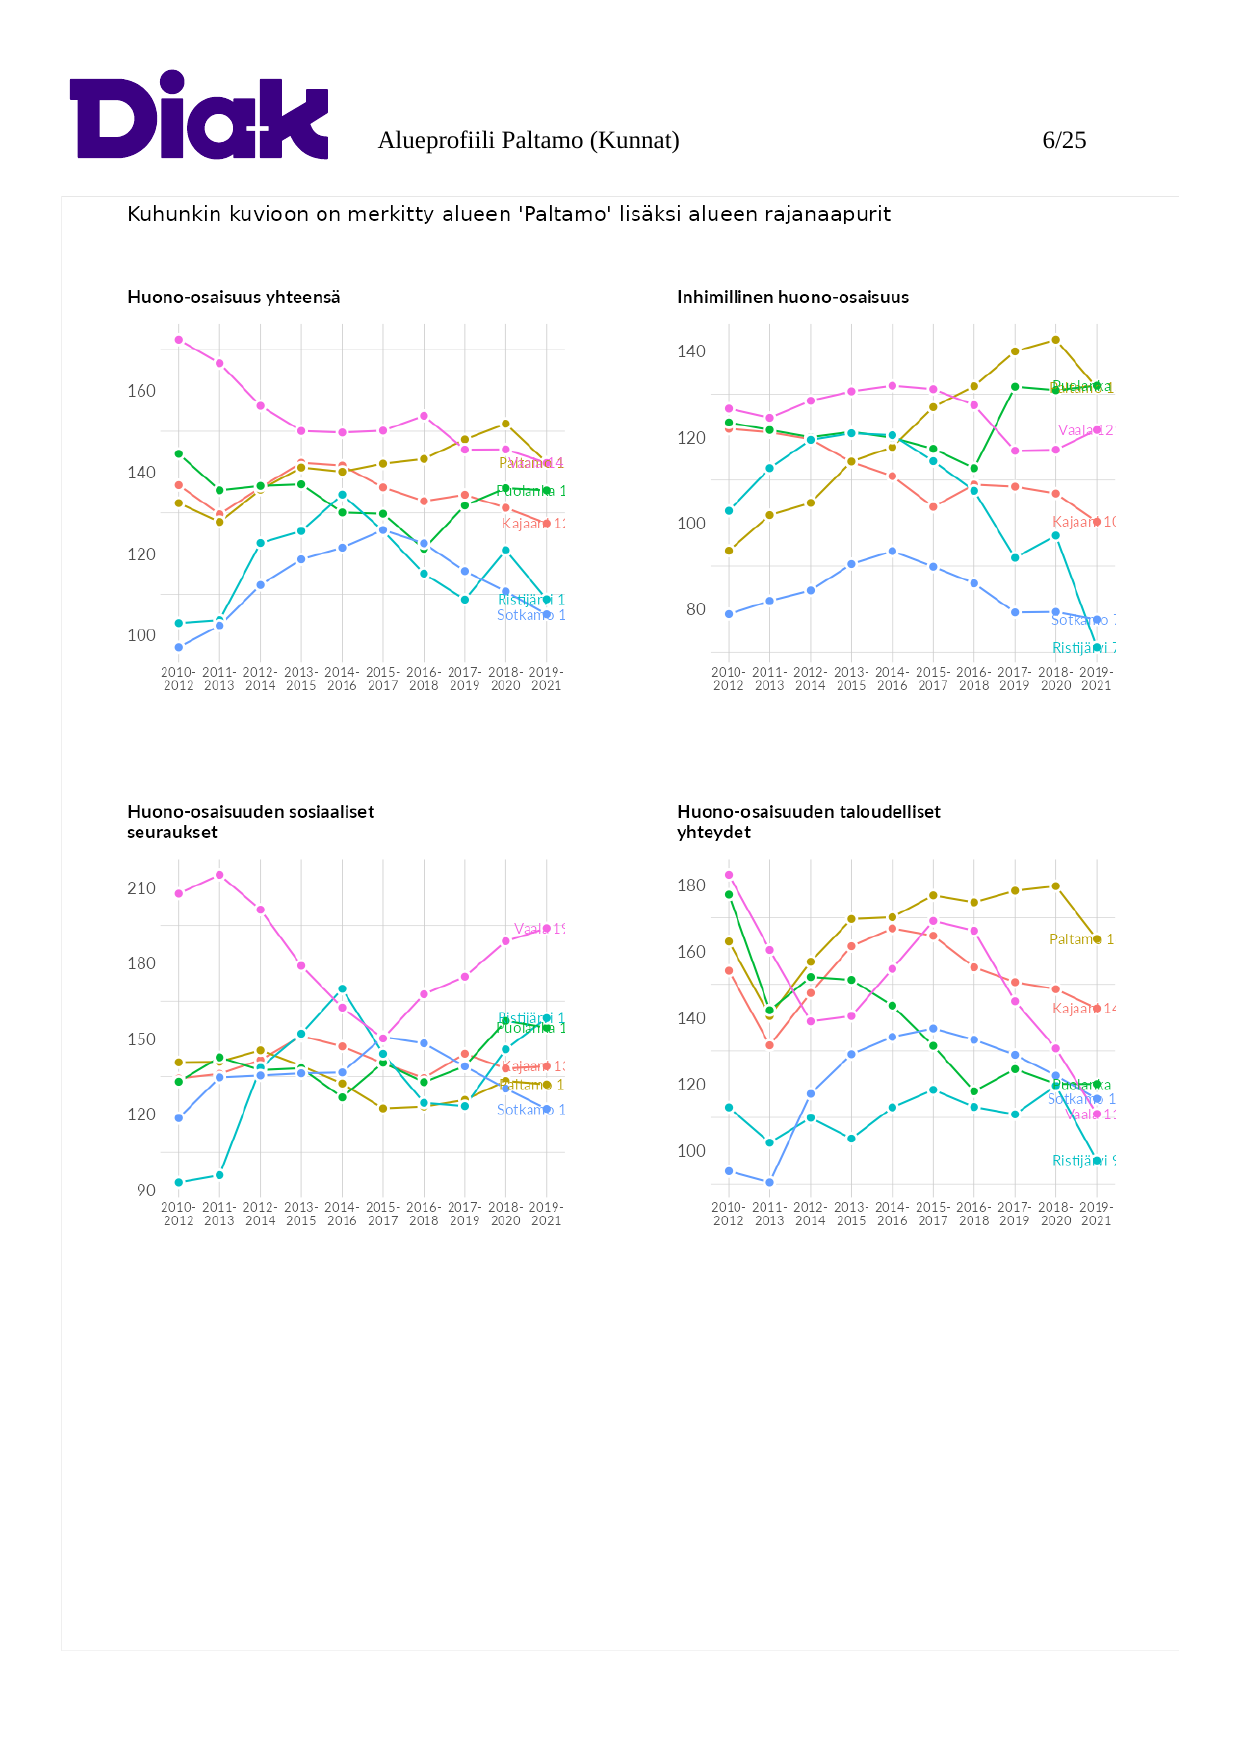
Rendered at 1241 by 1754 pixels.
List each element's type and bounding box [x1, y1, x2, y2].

picture [61, 196, 1179, 1651]
